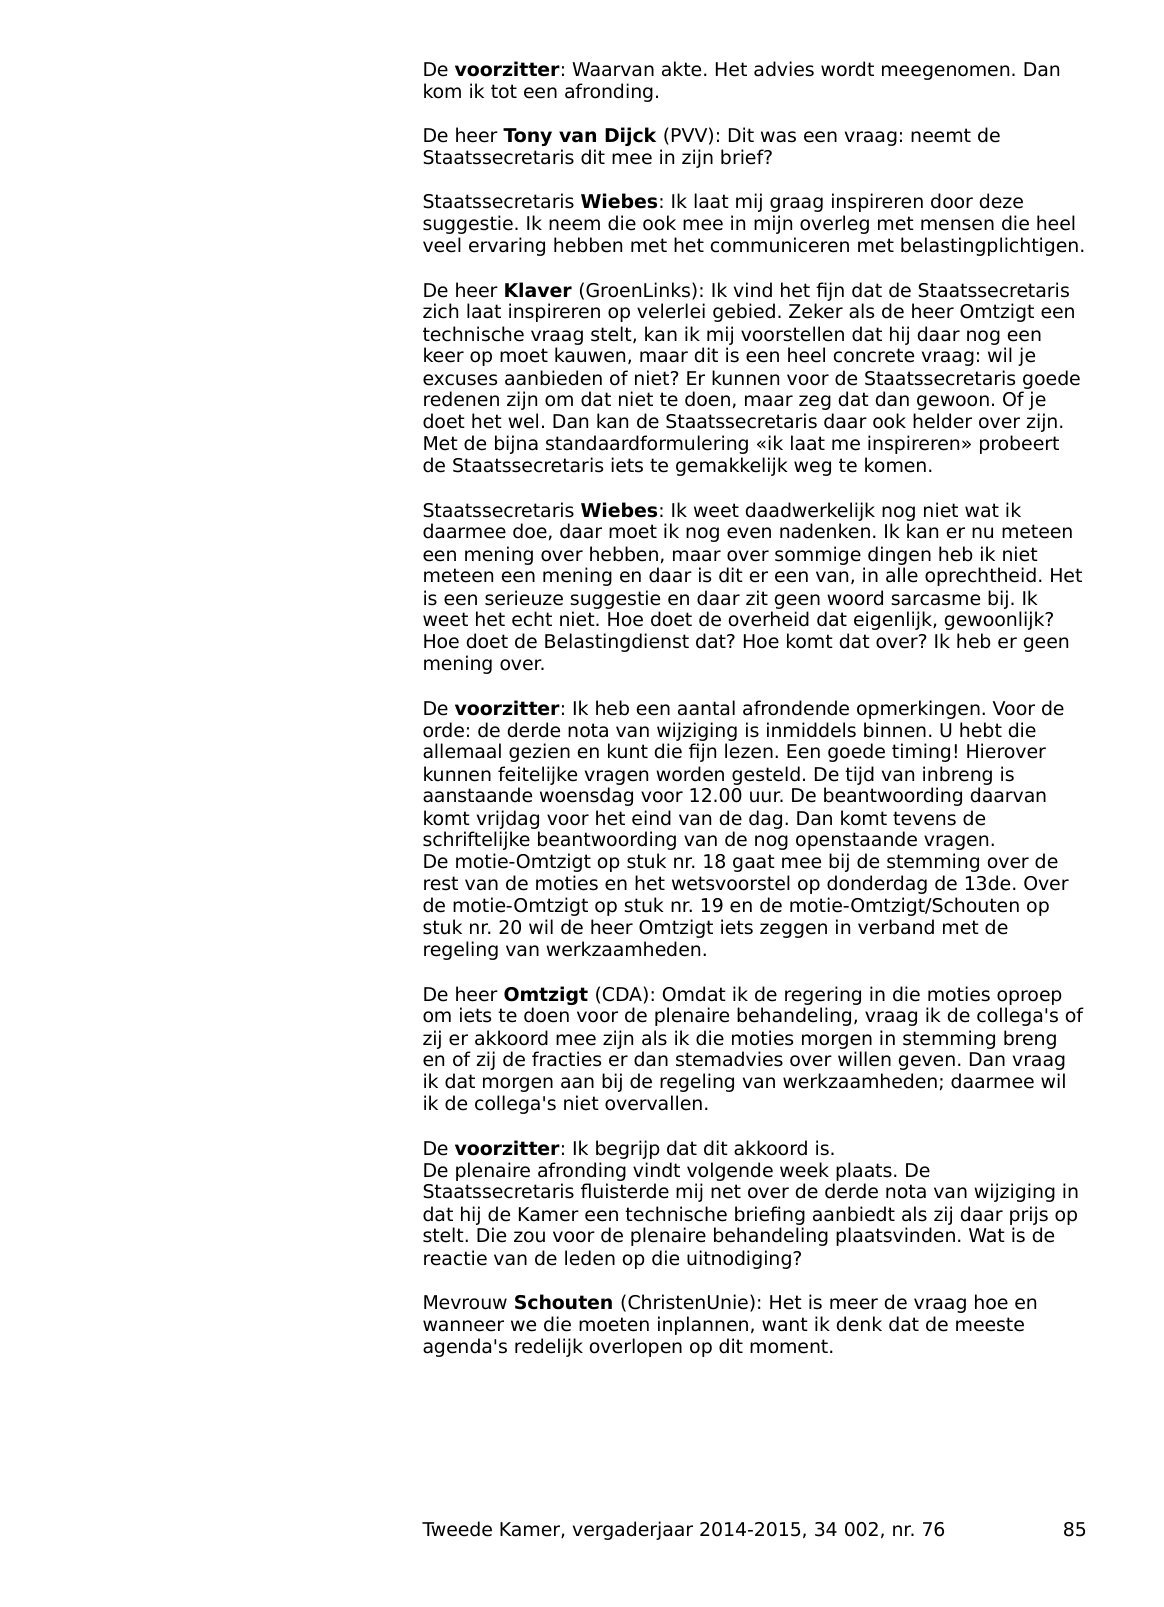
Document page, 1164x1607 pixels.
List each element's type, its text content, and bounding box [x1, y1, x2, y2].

text De plenaire afronding vindt volgende week plaats. De Staatssecretaris fluisterde mij net over de derde nota van wijziging in dat hij de Kamer een technische briefing aanbiedt als zij daar prijs op stelt. Die zou voor de plenaire behandeling plaatsvinden. Wat is de reactie van de leden op die uitnodiging? [422, 1159, 1087, 1269]
text De voorzitter: Ik begrijp dat dit akkoord is. [422, 1137, 1087, 1159]
text Mevrouw Schouten (ChristenUnie): Het is meer de vraag hoe en wanneer we die moeten inplannen, want ik denk dat de meeste agenda's redelijk overlopen op dit moment. [422, 1292, 1087, 1357]
text De voorzitter: Waarvan akte. Het advies wordt meegenomen. Dan kom ik tot een afronding. [422, 59, 1087, 103]
text De voorzitter: Ik heb een aantal afrondende opmerkingen. Voor de orde: de derde nota van wijziging is inmiddels binnen. U hebt die allemaal gezien en kunt die fijn lezen. Een goede timing! Hierover kunnen feitelijke vragen worden gesteld. De tijd van inbreng is aanstaande woensdag voor 12.00 uur. De beantwoording daarvan komt vrijdag voor het eind van de dag. Dan komt tevens de schriftelijke beantwoording van de nog openstaande vragen. [422, 697, 1087, 851]
text De heer Omtzigt (CDA): Omdat ik de regering in die moties oproep om iets te doen voor de plenaire behandeling, vraag ik de collega's of zij er akkoord mee zijn als ik die moties morgen in stemming breng en of zij de fracties er dan stemadvies over willen geven. Dan vraag ik dat morgen aan bij de regeling van werkzaamheden; daarmee wil ik de collega's niet overvallen. [422, 983, 1087, 1115]
text Staatssecretaris Wiebes: Ik weet daadwerkelijk nog niet wat ik daarmee doe, daar moet ik nog even nadenken. Ik kan er nu meteen een mening over hebben, maar over sommige dingen heb ik niet meteen een mening en daar is dit er een van, in alle oprechtheid. Het is een serieuze suggestie en daar zit geen woord sarcasme bij. Ik weet het echt niet. Hoe doet de overheid dat eigenlijk, gewoonlijk? Hoe doet de Belastingdienst dat? Hoe komt dat over? Ik heb er geen mening over. [422, 499, 1087, 675]
text Staatssecretaris Wiebes: Ik laat mij graag inspireren door deze suggestie. Ik neem die ook mee in mijn overleg met mensen die heel veel ervaring hebben met het communiceren met belastingplichtigen. [422, 191, 1087, 257]
text De motie-Omtzigt op stuk nr. 18 gaat mee bij de stemming over de rest van de moties en het wetsvoorstel op donderdag de 13de. Over de motie-Omtzigt op stuk nr. 19 en de motie-Omtzigt/Schouten op stuk nr. 20 wil de heer Omtzigt iets zeggen in verband met de regeling van werkzaamheden. [422, 851, 1087, 961]
text De heer Tony van Dijck (PVV): Dit was een vraag: neemt de Staatssecretaris dit mee in zijn brief? [422, 125, 1087, 169]
text De heer Klaver (GroenLinks): Ik vind het fijn dat de Staatssecretaris zich laat inspireren op velerlei gebied. Zeker als de heer Omtzigt een technische vraag stelt, kan ik mij voorstellen dat hij daar nog een keer op moet kauwen, maar dit is een heel concrete vraag: wil je excuses aanbieden of niet? Er kunnen voor de Staatssecretaris goede redenen zijn om dat niet te doen, maar zeg dat dan gewoon. Of je doet het wel. Dan kan de Staatssecretaris daar ook helder over zijn. Met de bijna standaardformulering «ik laat me inspireren» probeert de Staatssecretaris iets te gemakkelijk weg te komen. [422, 279, 1087, 477]
